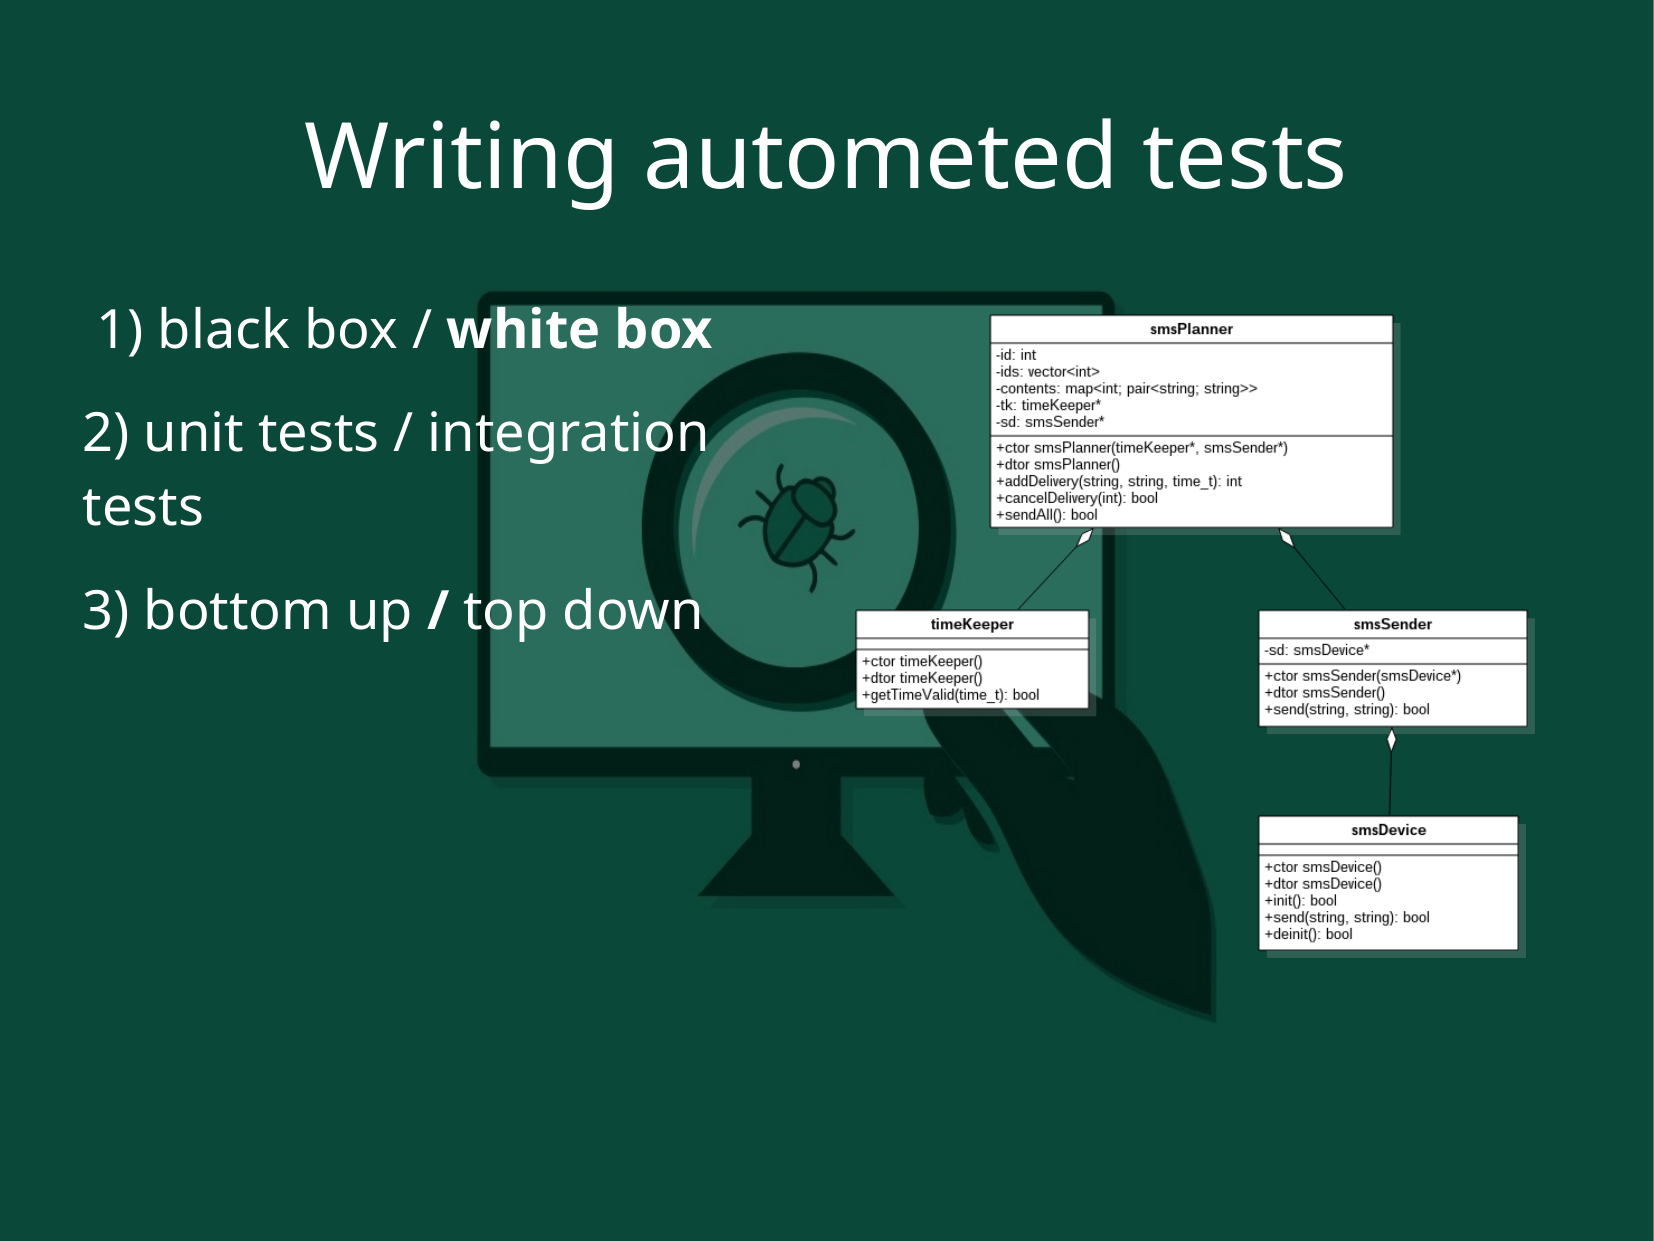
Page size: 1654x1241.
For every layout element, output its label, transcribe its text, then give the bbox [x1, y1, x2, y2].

picture [0, 0, 1654, 1241]
list 1) black box / white box 2) unit tests / integration tests 3) bottom up / top down [82, 290, 809, 1010]
title Writing autometed tests [82, 49, 1571, 257]
